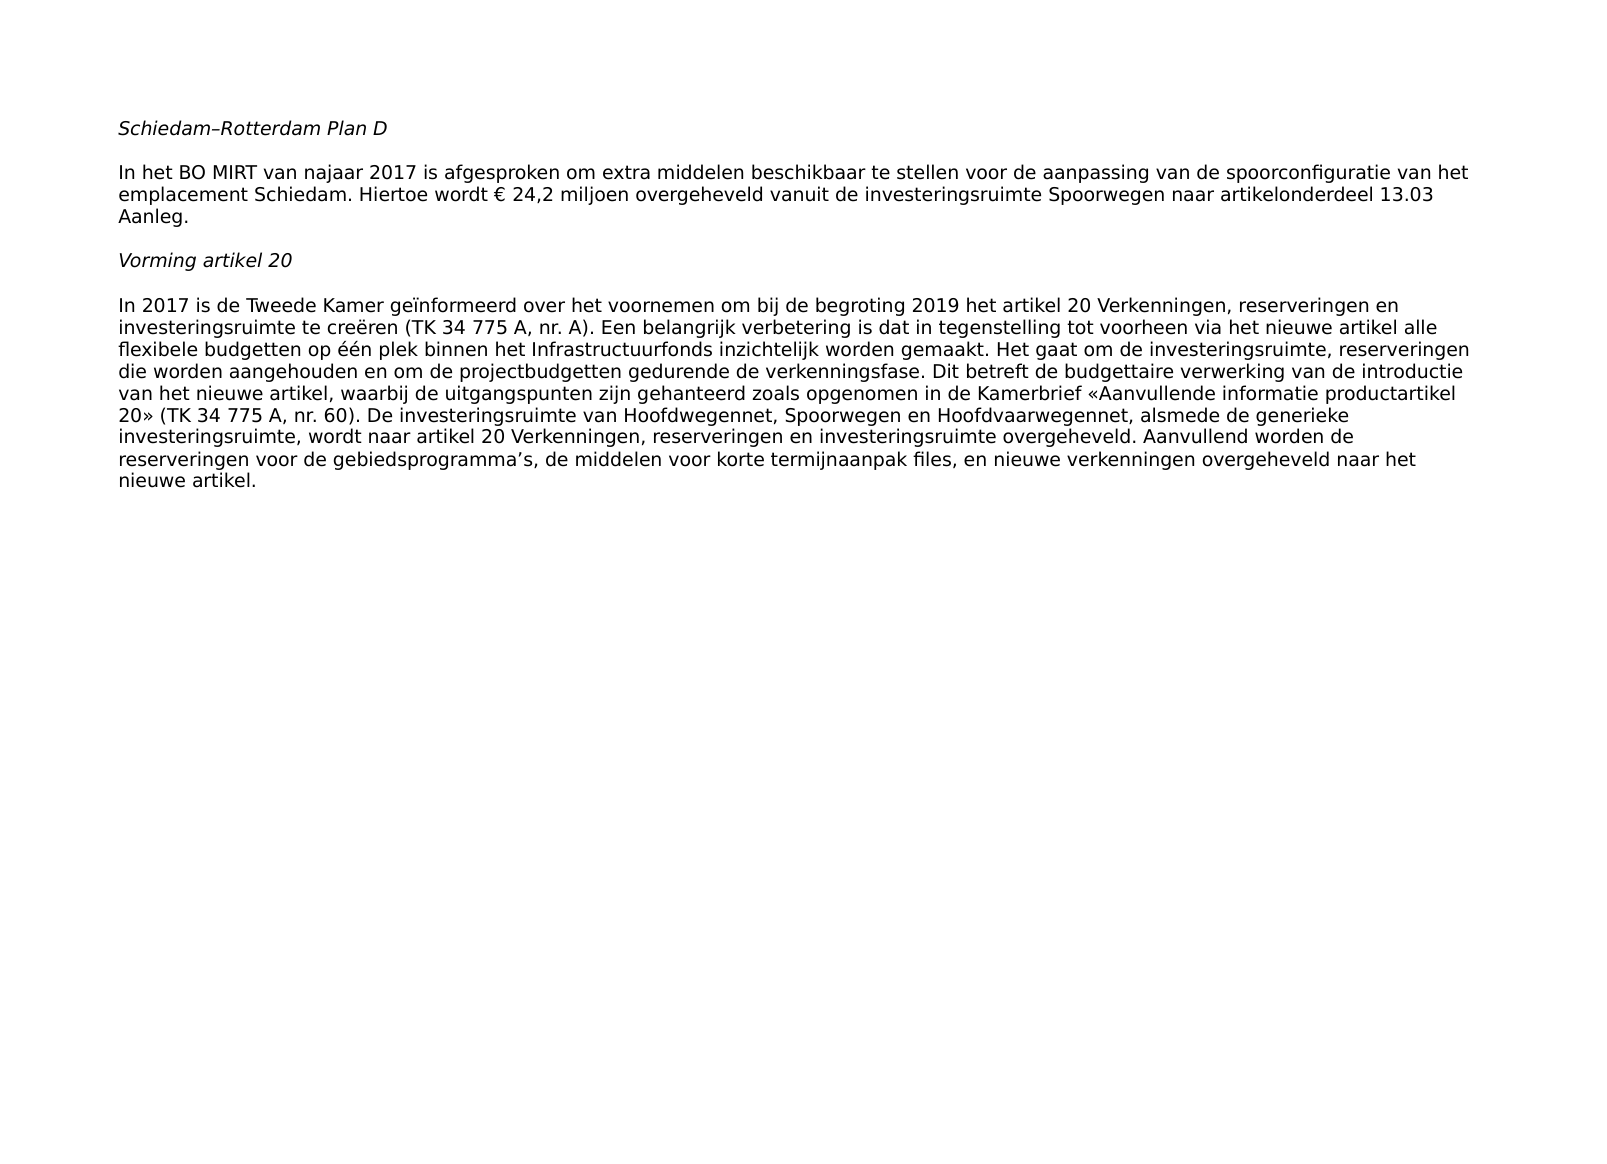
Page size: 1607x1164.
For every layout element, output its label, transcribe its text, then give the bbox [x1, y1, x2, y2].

text In het BO MIRT van najaar 2017 is afgesproken om extra middelen beschikbaar te stellen voor de aanpassing van de spoorconfiguratie van het emplacement Schiedam. Hiertoe wordt € 24,2 miljoen overgeheveld vanuit de investeringsruimte Spoorwegen naar artikelonderdeel 13.03 Aanleg. [118, 162, 1488, 228]
subtitle Vorming artikel 20 [118, 250, 1488, 272]
subtitle Schiedam–Rotterdam Plan D [118, 118, 1488, 140]
text In 2017 is de Tweede Kamer geïnformeerd over het voornemen om bij de begroting 2019 het artikel 20 Verkenningen, reserveringen en investeringsruimte te creëren (TK 34 775 A, nr. A). Een belangrijk verbetering is dat in tegenstelling tot voorheen via het nieuwe artikel alle flexibele budgetten op één plek binnen het Infrastructuurfonds inzichtelijk worden gemaakt. Het gaat om de investeringsruimte, reserveringen die worden aangehouden en om de projectbudgetten gedurende de verkenningsfase. Dit betreft de budgettaire verwerking van de introductie van het nieuwe artikel, waarbij de uitgangspunten zijn gehanteerd zoals opgenomen in de Kamerbrief «Aanvullende informatie productartikel 20» (TK 34 775 A, nr. 60). De investeringsruimte van Hoofdwegennet, Spoorwegen en Hoofdvaarwegennet, alsmede de generieke investeringsruimte, wordt naar artikel 20 Verkenningen, reserveringen en investeringsruimte overgeheveld. Aanvullend worden de reserveringen voor de gebiedsprogramma’s, de middelen voor korte termijnaanpak files, en nieuwe verkenningen overgeheveld naar het nieuwe artikel. [118, 294, 1488, 492]
